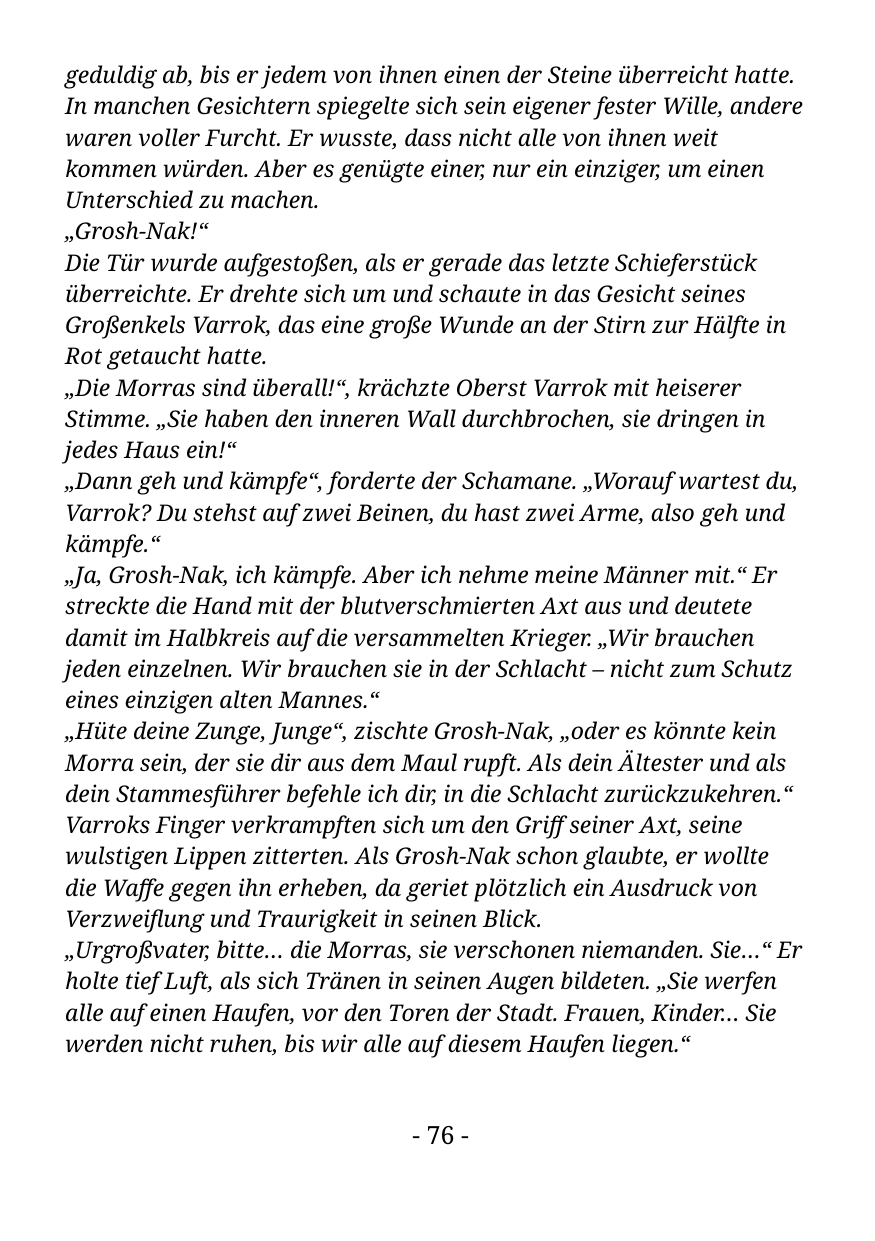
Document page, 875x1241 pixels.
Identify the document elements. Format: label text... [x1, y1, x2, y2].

text geduldig ab, bis er jedem von ihnen einen der Steine überreicht hatte. In manchen Gesichtern spiegelte sich sein eigener fester Wille, andere waren voller Furcht. Er wusste, dass nicht alle von ihnen weit kommen würden. Aber es genügte einer, nur ein einziger, um einen Unterschied zu machen. „Grosh-Nak!“ Die Tür wurde aufgestoßen, als er gerade das letzte Schieferstück überreichte. Er drehte sich um und schaute in das Gesicht seines Großenkels Varrok, das eine große Wunde an der Stirn zur Hälfte in Rot getaucht hatte. „Die Morras sind überall!“, krächzte Oberst Varrok mit heiserer Stimme. „Sie haben den inneren Wall durchbrochen, sie dringen in jedes Haus ein!“ „Dann geh und kämpfe“, forderte der Schamane. „Worauf wartest du, Varrok? Du stehst auf zwei Beinen, du hast zwei Arme, also geh und kämpfe.“ „Ja, Grosh-Nak, ich kämpfe. Aber ich nehme meine Männer mit.“ Er streckte die Hand mit der blutverschmierten Axt aus und deutete damit im Halbkreis auf die versammelten Krieger. „Wir brauchen jeden einzelnen. Wir brauchen sie in der Schlacht – nicht zum Schutz eines einzigen alten Mannes.“ „Hüte deine Zunge, Junge“, zischte Grosh-Nak, „oder es könnte kein Morra sein, der sie dir aus dem Maul rupft. Als dein Ältester und als dein Stammesführer befehle ich dir, in die Schlacht zurückzukehren.“ Varroks Finger verkrampften sich um den Griff seiner Axt, seine wulstigen Lippen zitterten. Als Grosh-Nak schon glaubte, er wollte die Waffe gegen ihn erheben, da geriet plötzlich ein Ausdruck von Verzweiflung und Traurigkeit in seinen Blick. „Urgroßvater, bitte… die Morras, sie verschonen niemanden. Sie…“ Er holte tief Luft, als sich Tränen in seinen Augen bildeten. „Sie werfen alle auf einen Haufen, vor den Toren der Stadt. Frauen, Kinder… Sie werden nicht ruhen, bis wir alle auf diesem Haufen liegen.“ [65, 59, 809, 1059]
